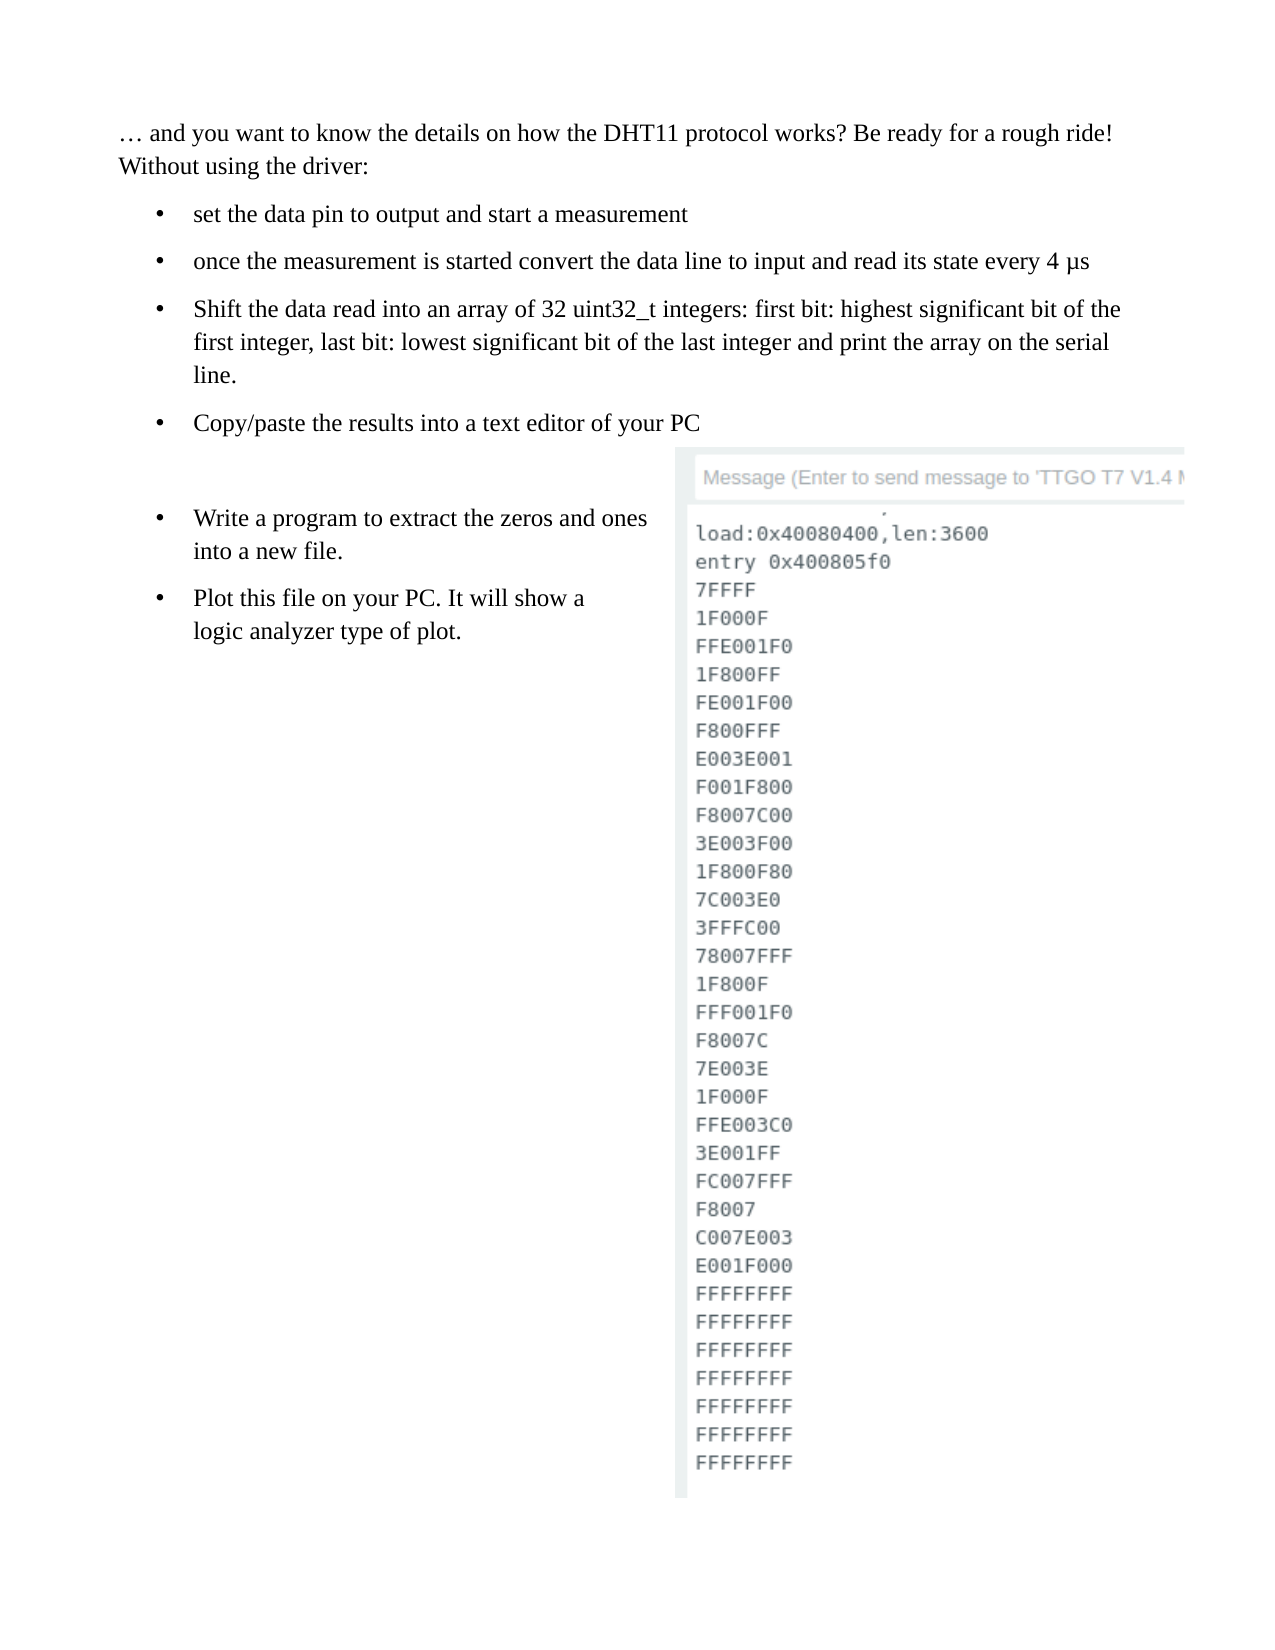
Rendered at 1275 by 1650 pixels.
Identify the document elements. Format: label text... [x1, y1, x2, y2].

list Plot this file on your PC. It will show a logic analyzer type of plot. [156, 583, 675, 645]
list Write a program to extract the zeros and ones into a new file. [156, 503, 675, 564]
list once the measurement is started convert the data line to input and read its state every 4 µs [156, 246, 1157, 275]
list Shift the data read into an array of 32 uint32_t integers: first bit: highest significant bit of the first integer, last bit: lowest significant bit of the last integer and print the array on the serial line. [156, 294, 1157, 389]
text … and you want to know the details on how the DHT11 protocol works? Be ready for a rough ride! Without using the driver: [118, 118, 1157, 180]
picture [675, 447, 1185, 1498]
list Copy/paste the results into a text editor of your PC [156, 408, 1157, 436]
list set the data pin to output and start a measurement [156, 199, 1157, 227]
